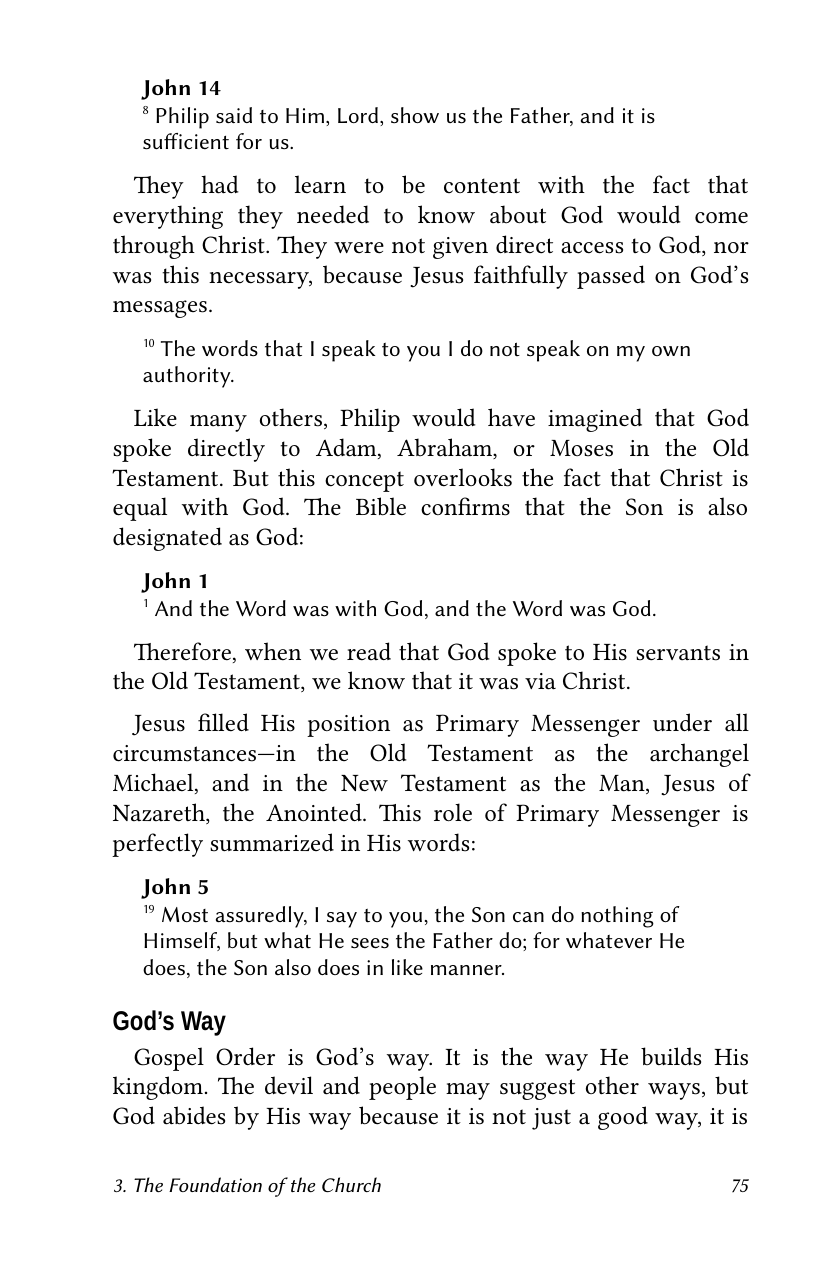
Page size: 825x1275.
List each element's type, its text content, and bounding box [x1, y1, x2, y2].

text 8 Philip said to Him, Lord, show us the Father, and it is sufficient for us. [142, 103, 720, 155]
text 10 The words that I speak to you I do not speak on my own authority. [142, 335, 720, 388]
text John 1 [142, 568, 750, 594]
text Therefore, when we read that God spoke to His servants in the Old Testament, we know that it was via Christ. [112, 637, 750, 696]
text 1 And the Word was with God, and the Word was God. [142, 596, 720, 622]
text Gospel Order is God’s way. It is the way He builds His kingdom. The devil and people may suggest other ways, but God abides by His way because it is not just a good way, it is [112, 1042, 750, 1131]
text 19 Most assuredly, I say to you, the Son can do nothing of Himself, but what He sees the Father do; for whatever He does, the Son also does in like manner. [142, 901, 720, 981]
text John 14 [142, 75, 750, 101]
subtitle God’s Way [112, 1005, 750, 1036]
text John 5 [142, 874, 750, 900]
text Like many others, Philip would have imagined that God spoke directly to Adam, Abraham, or Moses in the Old Testament. But this concept overlooks the fact that Christ is equal with God. The Bible confirms that the Son is also designated as God: [112, 404, 750, 552]
text Jesus filled His position as Primary Messenger under all circumstances—in the Old Testament as the archangel Michael, and in the New Testament as the Man, Jesus of Nazareth, the Anointed. This role of Primary Messenger is perfectly summarized in His words: [112, 709, 750, 857]
text They had to learn to be content with the fact that everything they needed to know about God would come through Christ. They were not given direct access to God, nor was this necessary, because Jesus faithfully passed on God’s messages. [112, 171, 750, 319]
